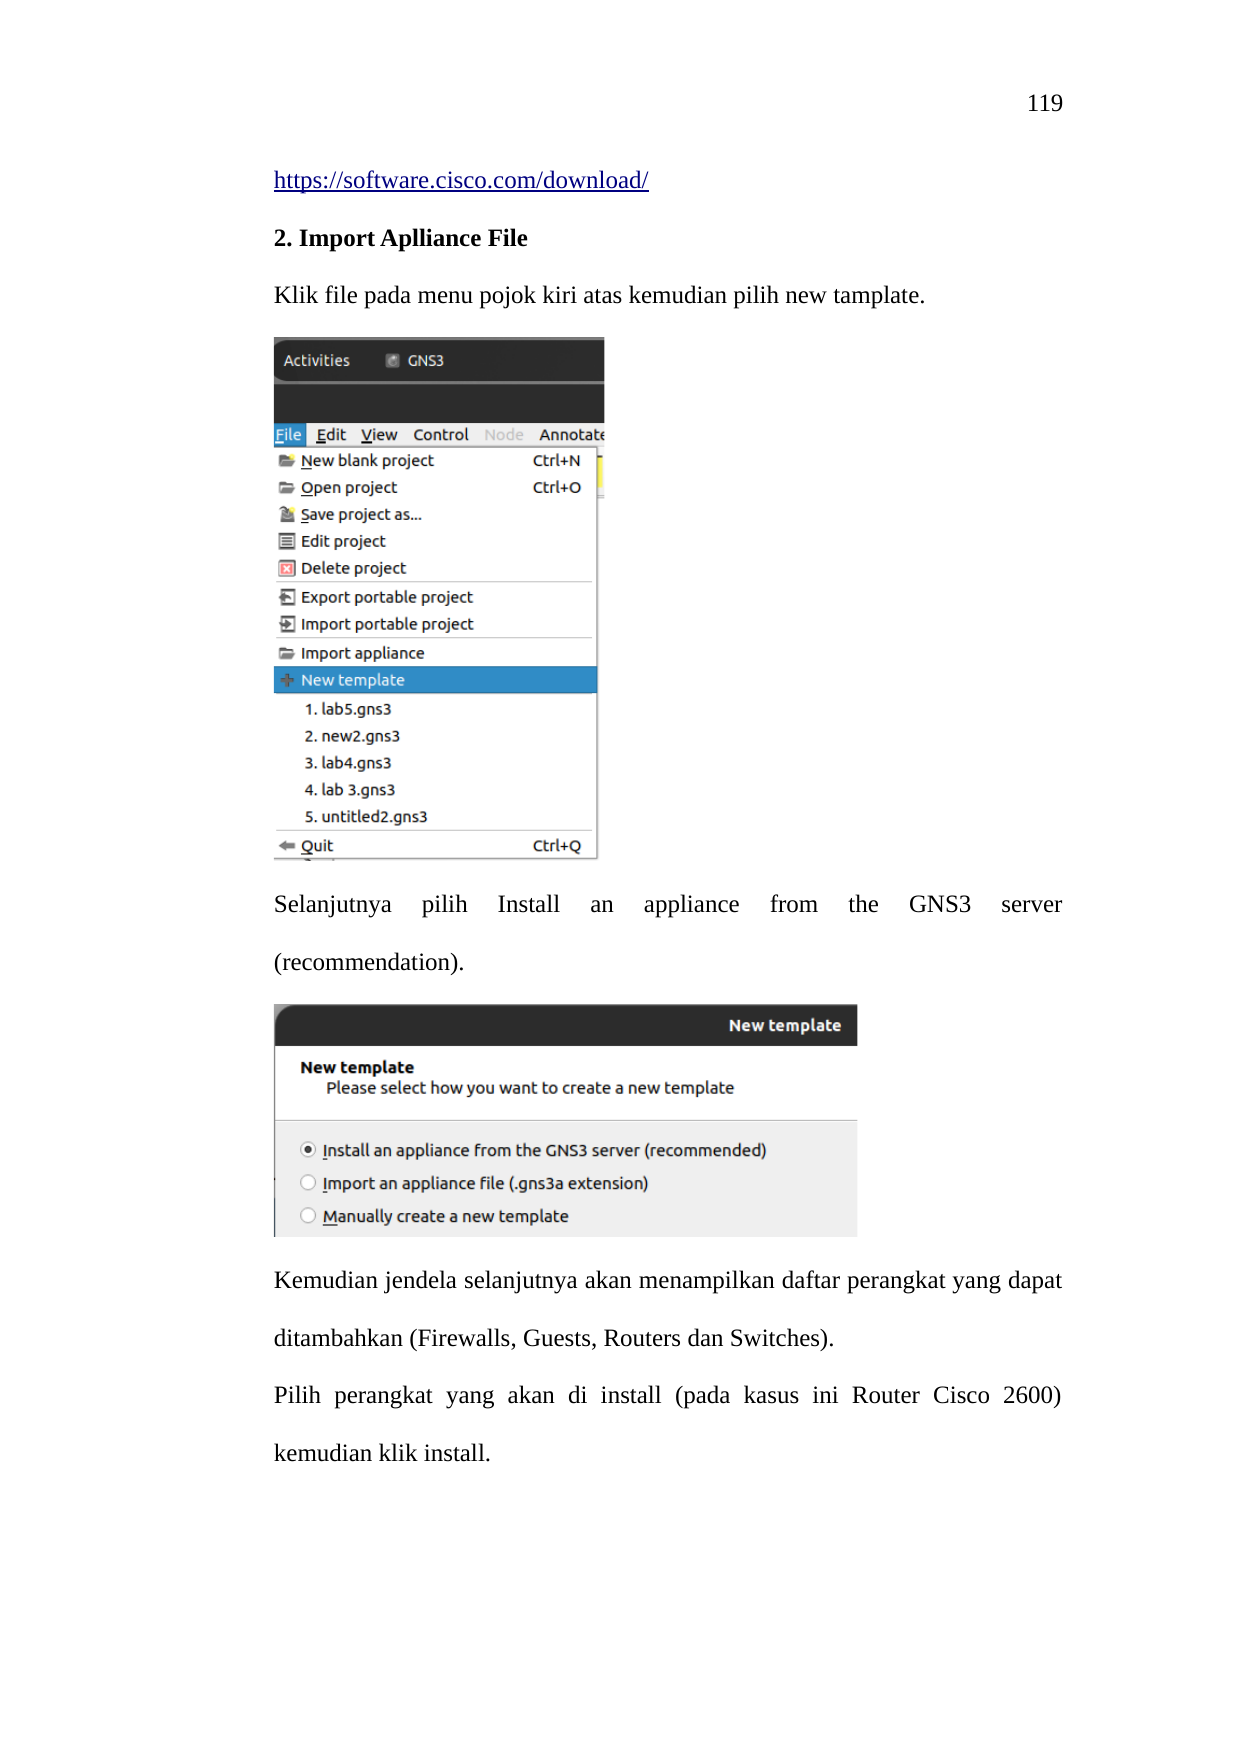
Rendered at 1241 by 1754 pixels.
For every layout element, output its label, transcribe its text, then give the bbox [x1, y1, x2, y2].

picture [273, 337, 605, 861]
picture [273, 1004, 858, 1237]
list Klik file pada menu pojok kiri atas kemudian pilih new tamplate. [236, 280, 1063, 309]
list 2. Import Aplliance File [236, 223, 1063, 252]
list Pilih perangkat yang akan di install (pada kasus ini Router Cisco 2600) kemudian klik install. [236, 1380, 1063, 1466]
list Selanjutnya pilih Install an appliance from the GNS3 server (recommendation). [236, 889, 1063, 976]
list Kemudian jendela selanjutnya akan menampilkan daftar perangkat yang dapat ditambahkan (Firewalls, Guests, Routers dan Switches). [236, 1265, 1063, 1351]
list https://software.cisco.com/download/ [236, 165, 1063, 194]
